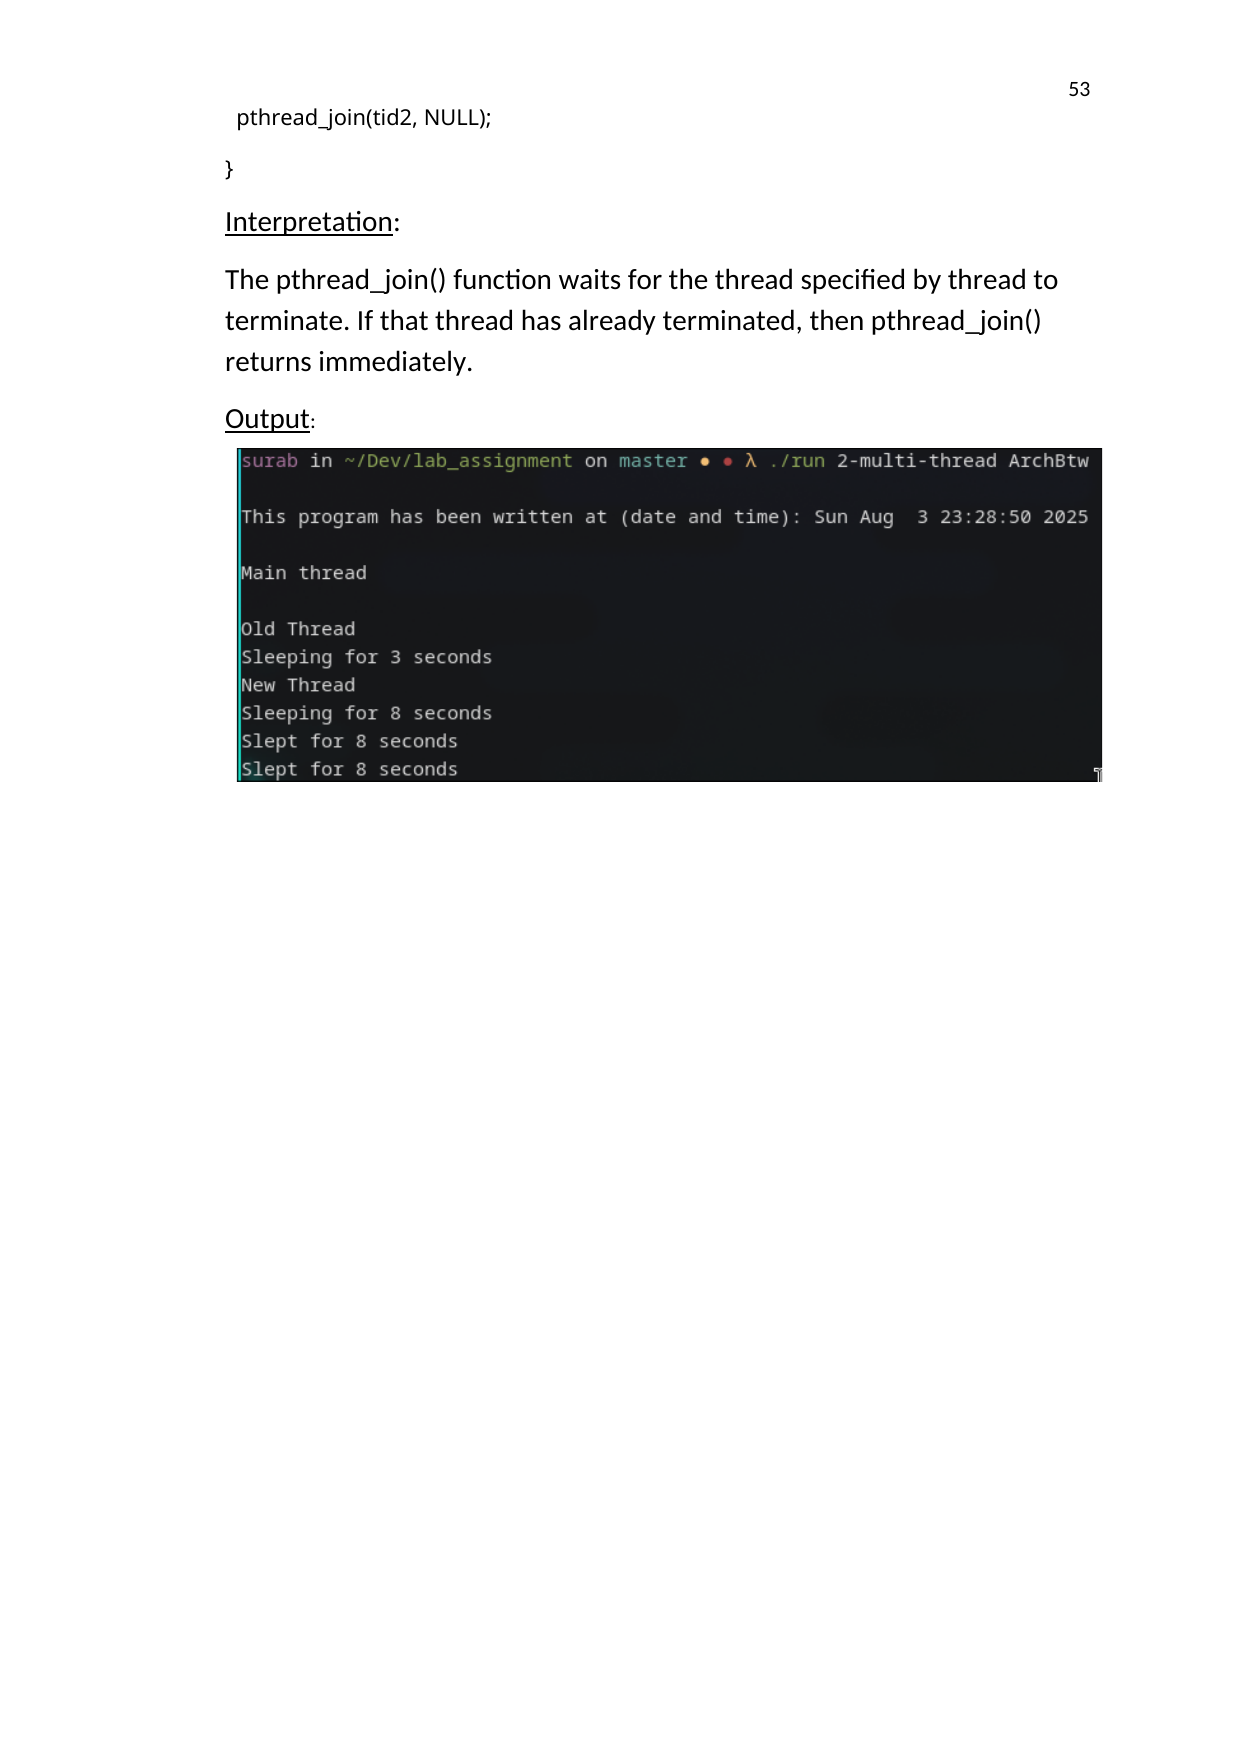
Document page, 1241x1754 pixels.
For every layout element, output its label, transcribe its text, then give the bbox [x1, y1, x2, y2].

text pthread_join(tid2, NULL); [225, 102, 1090, 131]
text The pthread_join() function waits for the thread specified by thread to terminate. If that thread has already terminated, then pthread_join() returns immediately. [225, 261, 1090, 378]
text Output: [225, 400, 1090, 436]
text Interpretation: [225, 203, 1090, 239]
text } [225, 152, 1090, 182]
picture [236, 448, 1103, 782]
